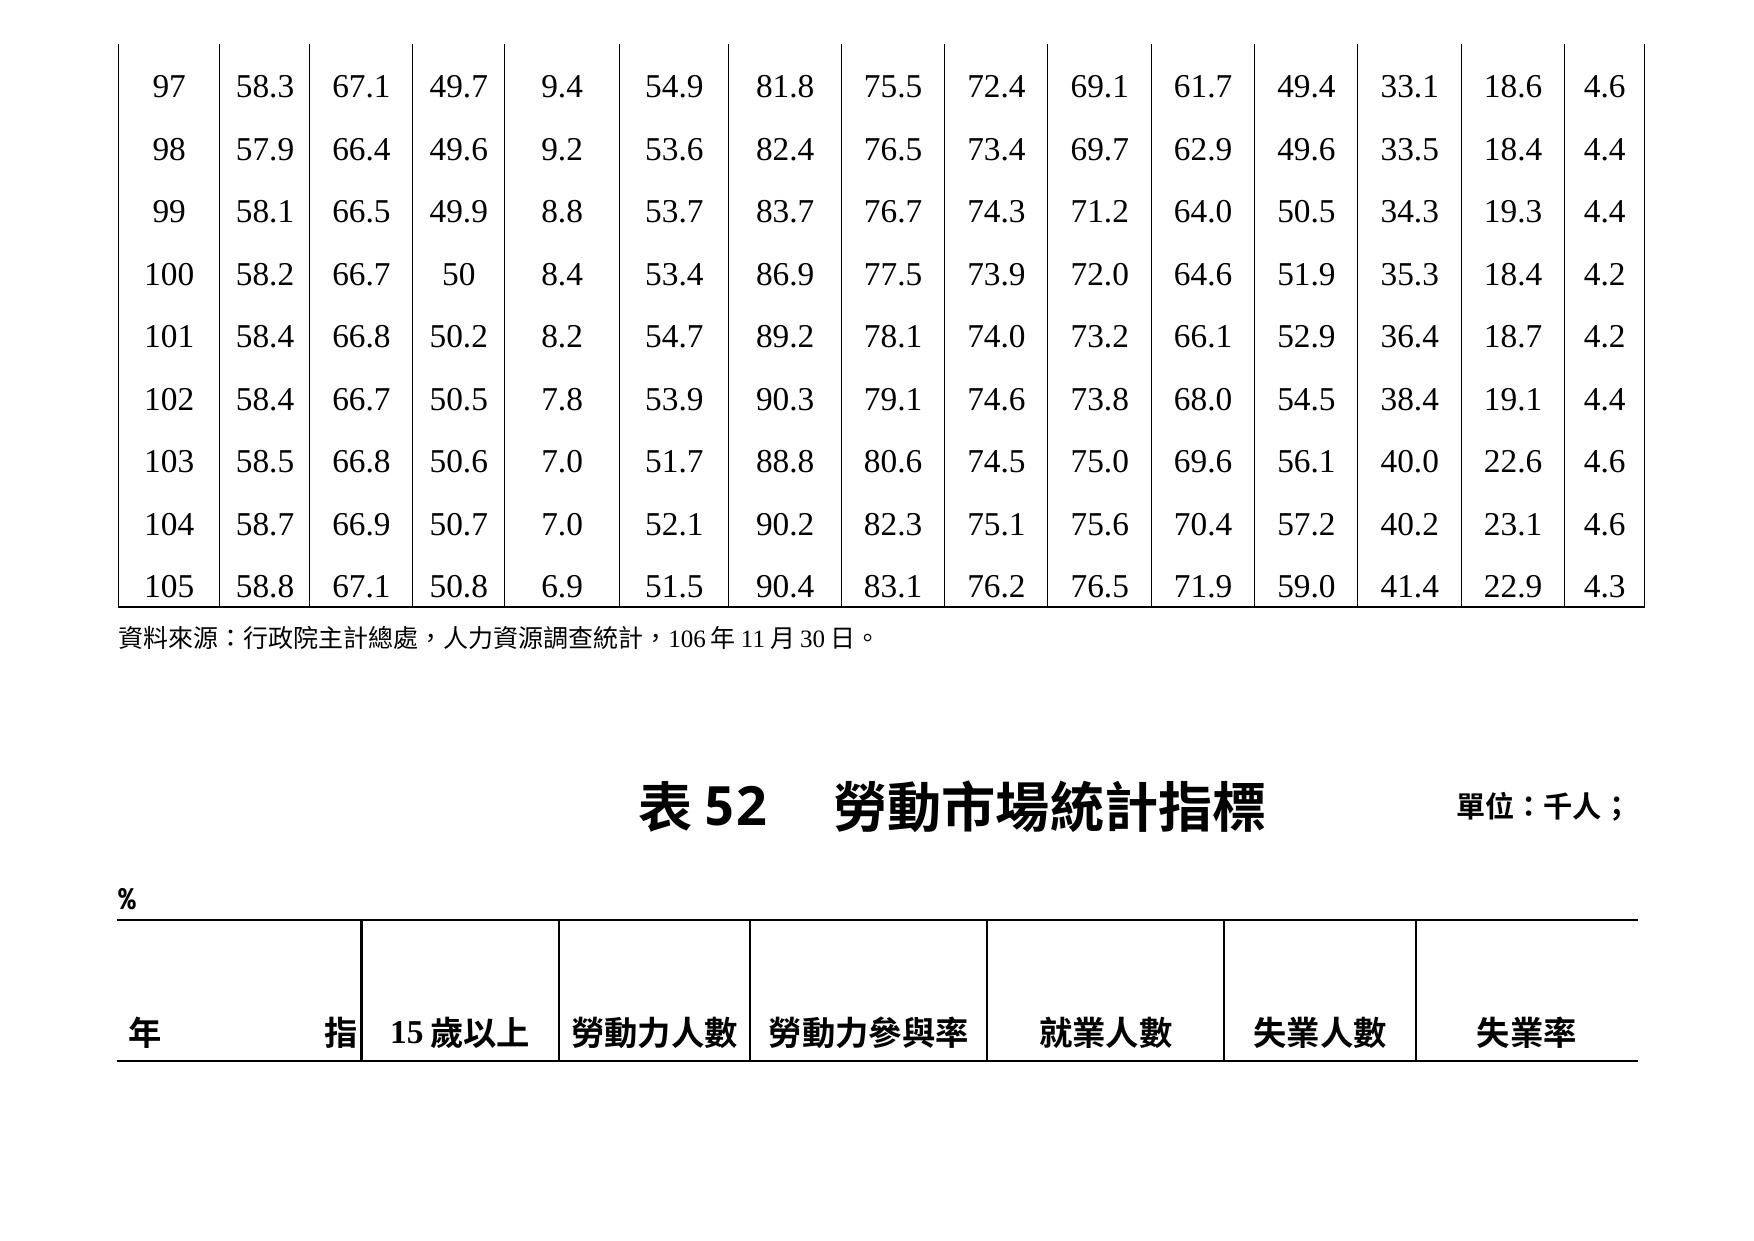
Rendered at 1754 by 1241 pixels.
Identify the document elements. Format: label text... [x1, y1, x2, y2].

table_cell 50.6 [413, 419, 504, 481]
table_header 失業率 [1417, 921, 1637, 1060]
table_cell 59.0 [1255, 544, 1357, 606]
table_cell 70.4 [1152, 481, 1254, 544]
table_cell 102 [119, 356, 219, 419]
table_cell 97 [119, 44, 219, 106]
table_cell 90.3 [729, 356, 841, 419]
table_cell 4.2 [1565, 294, 1644, 356]
table_cell 8.2 [505, 294, 619, 356]
table_cell 101 [119, 294, 219, 356]
table_cell 58.5 [220, 419, 309, 481]
table_cell 9.4 [505, 44, 619, 106]
table_cell 83.1 [842, 544, 944, 606]
table_cell 19.3 [1462, 169, 1564, 231]
table_cell 89.2 [729, 294, 841, 356]
table_cell 83.7 [729, 169, 841, 231]
table_cell 99 [119, 169, 219, 231]
table_cell 76.5 [842, 106, 944, 169]
table_header 15歲以上 [363, 921, 558, 1060]
table_cell 4.3 [1565, 544, 1644, 606]
table_cell 56.1 [1255, 419, 1357, 481]
table_cell 54.5 [1255, 356, 1357, 419]
table_cell 4.4 [1565, 356, 1644, 419]
table_cell 76.2 [945, 544, 1047, 606]
table_cell 53.6 [620, 106, 728, 169]
table_cell 51.5 [620, 544, 728, 606]
table_cell 66.9 [310, 481, 412, 544]
table_cell 66.4 [310, 106, 412, 169]
table_cell 41.4 [1358, 544, 1461, 606]
table_cell 49.4 [1255, 44, 1357, 106]
table_cell 54.7 [620, 294, 728, 356]
table_cell 19.1 [1462, 356, 1564, 419]
table_cell 50 [413, 231, 504, 294]
table_cell 57.2 [1255, 481, 1357, 544]
table_cell 57.9 [220, 106, 309, 169]
table_cell 67.1 [310, 544, 412, 606]
table_cell 8.4 [505, 231, 619, 294]
table_cell 53.7 [620, 169, 728, 231]
table_cell 100 [119, 231, 219, 294]
table_cell 51.7 [620, 419, 728, 481]
table_cell 7.8 [505, 356, 619, 419]
table_cell 104 [119, 481, 219, 544]
table_cell 67.1 [310, 44, 412, 106]
table_cell 33.5 [1358, 106, 1461, 169]
table_cell 22.6 [1462, 419, 1564, 481]
table_cell 50.2 [413, 294, 504, 356]
table_cell 62.9 [1152, 106, 1254, 169]
table_cell 58.3 [220, 44, 309, 106]
table_cell 64.0 [1152, 169, 1254, 231]
table_header 勞動力參與率 [751, 921, 986, 1060]
table_cell 50.8 [413, 544, 504, 606]
table_cell 69.7 [1048, 106, 1151, 169]
table_cell 105 [119, 544, 219, 606]
table_cell 69.1 [1048, 44, 1151, 106]
table_cell 51.9 [1255, 231, 1357, 294]
table_cell 76.7 [842, 169, 944, 231]
table_cell 74.5 [945, 419, 1047, 481]
table_cell 4.6 [1565, 44, 1644, 106]
table_cell 72.0 [1048, 231, 1151, 294]
table_cell 9.2 [505, 106, 619, 169]
table_cell 98 [119, 106, 219, 169]
table_cell 71.9 [1152, 544, 1254, 606]
table_cell 49.6 [413, 106, 504, 169]
table_cell 88.8 [729, 419, 841, 481]
table_header 勞動力人數 [560, 921, 749, 1060]
table_cell 6.9 [505, 544, 619, 606]
table_cell 90.2 [729, 481, 841, 544]
table_header 就業人數 [988, 921, 1223, 1060]
table_cell 18.6 [1462, 44, 1564, 106]
table_cell 58.2 [220, 231, 309, 294]
table_cell 35.3 [1358, 231, 1461, 294]
table_cell 72.4 [945, 44, 1047, 106]
table_header 失業人數 [1225, 921, 1415, 1060]
table_cell 66.8 [310, 294, 412, 356]
table_cell 58.7 [220, 481, 309, 544]
table_cell 75.5 [842, 44, 944, 106]
table_cell 18.4 [1462, 231, 1564, 294]
table_cell 23.1 [1462, 481, 1564, 544]
table_cell 4.6 [1565, 419, 1644, 481]
table_cell 81.8 [729, 44, 841, 106]
table_cell 52.9 [1255, 294, 1357, 356]
table_cell 66.1 [1152, 294, 1254, 356]
table_cell 53.4 [620, 231, 728, 294]
table_cell 75.1 [945, 481, 1047, 544]
table_cell 75.0 [1048, 419, 1151, 481]
table_cell 66.7 [310, 356, 412, 419]
table_cell 68.0 [1152, 356, 1254, 419]
table_cell 58.8 [220, 544, 309, 606]
table_cell 73.9 [945, 231, 1047, 294]
table_cell 50.7 [413, 481, 504, 544]
table_cell 82.4 [729, 106, 841, 169]
table_cell 54.9 [620, 44, 728, 106]
table_cell 78.1 [842, 294, 944, 356]
table_cell 90.4 [729, 544, 841, 606]
table_cell 66.8 [310, 419, 412, 481]
table_cell 7.0 [505, 481, 619, 544]
table_cell 66.5 [310, 169, 412, 231]
table_cell 73.2 [1048, 294, 1151, 356]
table_cell 82.3 [842, 481, 944, 544]
subtitle 表52 勞動市場統計指標 單位：千人；% [118, 731, 1636, 919]
table_cell 61.7 [1152, 44, 1254, 106]
text 資料來源：行政院主計總處，人力資源調查統計，106年11月30日。 [118, 619, 1636, 655]
table_cell 86.9 [729, 231, 841, 294]
table_cell 71.2 [1048, 169, 1151, 231]
table_cell 38.4 [1358, 356, 1461, 419]
table_cell 33.1 [1358, 44, 1461, 106]
table_cell 4.4 [1565, 106, 1644, 169]
table_cell 18.7 [1462, 294, 1564, 356]
table_cell 53.9 [620, 356, 728, 419]
table_cell 69.6 [1152, 419, 1254, 481]
table_header 年 指 [117, 921, 360, 1060]
table_cell 36.4 [1358, 294, 1461, 356]
table_cell 77.5 [842, 231, 944, 294]
table_cell 58.4 [220, 294, 309, 356]
table_cell 4.2 [1565, 231, 1644, 294]
table_cell 50.5 [1255, 169, 1357, 231]
table_cell 73.4 [945, 106, 1047, 169]
table_cell 49.6 [1255, 106, 1357, 169]
table_cell 73.8 [1048, 356, 1151, 419]
table_cell 74.0 [945, 294, 1047, 356]
table_cell 50.5 [413, 356, 504, 419]
table_cell 66.7 [310, 231, 412, 294]
table_cell 52.1 [620, 481, 728, 544]
table_cell 40.0 [1358, 419, 1461, 481]
table_cell 64.6 [1152, 231, 1254, 294]
table_cell 40.2 [1358, 481, 1461, 544]
table_cell 8.8 [505, 169, 619, 231]
table_cell 58.4 [220, 356, 309, 419]
table_cell 34.3 [1358, 169, 1461, 231]
table_cell 74.6 [945, 356, 1047, 419]
table_cell 58.1 [220, 169, 309, 231]
table_cell 49.7 [413, 44, 504, 106]
table_cell 103 [119, 419, 219, 481]
table_cell 76.5 [1048, 544, 1151, 606]
table_cell 79.1 [842, 356, 944, 419]
table_cell 22.9 [1462, 544, 1564, 606]
table_cell 7.0 [505, 419, 619, 481]
table_cell 4.6 [1565, 481, 1644, 544]
table_cell 75.6 [1048, 481, 1151, 544]
table_cell 18.4 [1462, 106, 1564, 169]
table_cell 80.6 [842, 419, 944, 481]
table_cell 4.4 [1565, 169, 1644, 231]
table_cell 74.3 [945, 169, 1047, 231]
table_cell 49.9 [413, 169, 504, 231]
